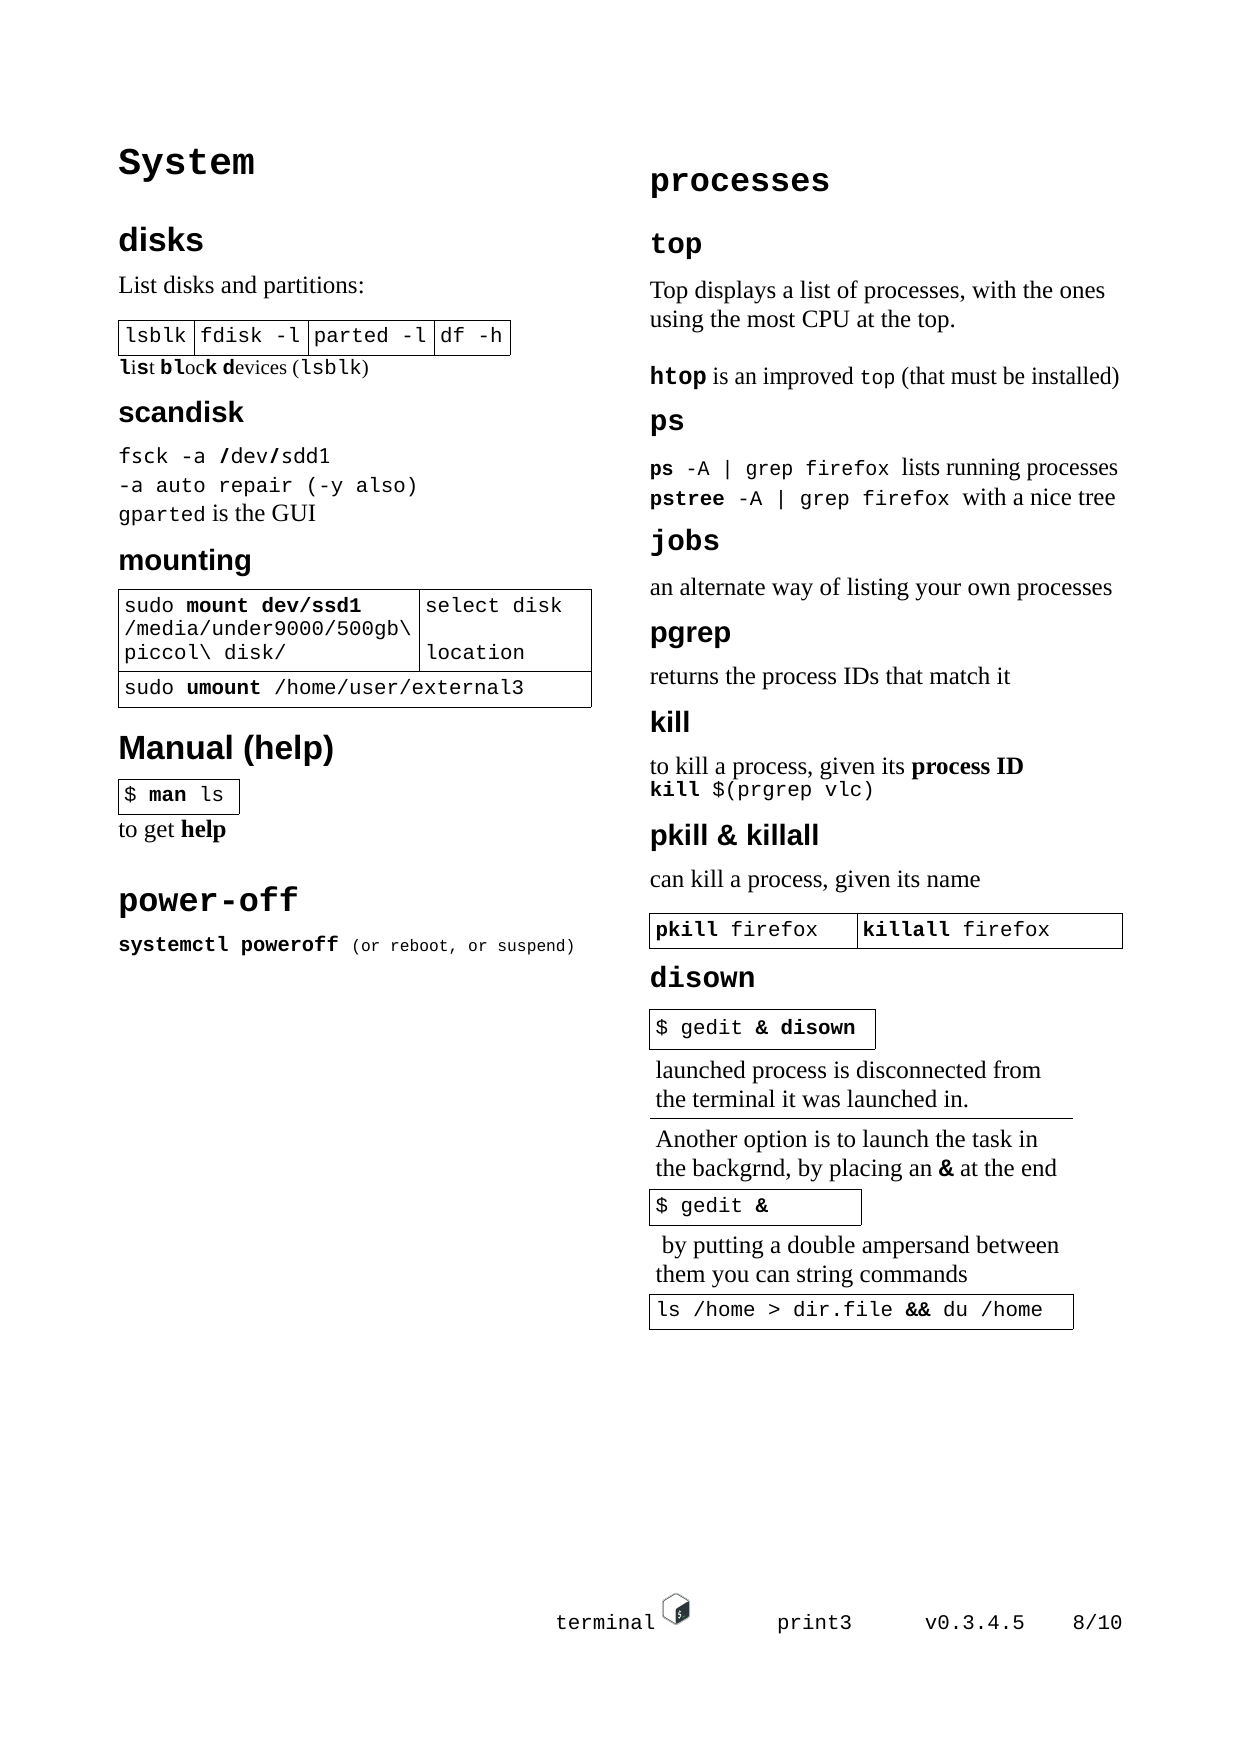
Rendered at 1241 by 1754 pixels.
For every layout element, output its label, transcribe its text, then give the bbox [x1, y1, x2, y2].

table_cell ls /home > dir.file && du /home [650, 1295, 1073, 1329]
table_cell [862, 1189, 1073, 1224]
table_header fdisk -l [195, 321, 308, 355]
table_header [876, 1009, 1073, 1049]
text -a auto repair (-y also) [118, 470, 591, 498]
table_header sudo mount dev/ssd1 /media/under9000/500gb\ piccol\ disk/ [119, 590, 419, 671]
subtitle pgrep [649, 615, 1122, 649]
text list block devices (lsblk) [118, 355, 591, 381]
text can kill a process, given its name [649, 864, 1122, 893]
subtitle power-off [118, 884, 591, 922]
text fsck -a /dev/sdd1 [118, 441, 591, 470]
table_cell Another option is to launch the task in the backgrnd, by placing an & at the end [650, 1119, 1073, 1189]
picture [655, 1588, 697, 1630]
text ps -A | grep firefox lists running processes [649, 452, 1122, 482]
text Top displays a list of processes, with the ones using the most CPU at the top. [649, 275, 1122, 332]
subtitle Manual (help) [118, 727, 591, 766]
subtitle jobs [649, 526, 1122, 559]
subtitle processes [649, 164, 1122, 202]
text to get help [118, 814, 591, 843]
subtitle pkill & killall [649, 818, 1122, 851]
subtitle scandisk [118, 395, 591, 429]
text kill $(prgrep vlc) [649, 779, 1122, 803]
table_header killall firefox [858, 914, 1122, 948]
table_cell $ gedit & [650, 1190, 861, 1224]
table_header $ gedit & disown [650, 1010, 875, 1049]
text an alternate way of listing your own processes [649, 572, 1122, 600]
text gparted is the GUI [118, 498, 591, 528]
text systemctl poweroff (or reboot, or suspend) [118, 934, 591, 958]
table_cell by putting a double ampersand between them you can string commands [650, 1225, 1073, 1293]
table_header df -h [435, 321, 510, 355]
subtitle disks [118, 219, 591, 258]
table_header lsblk [119, 321, 194, 355]
subtitle mounting [118, 543, 591, 576]
table_header pkill firefox [650, 914, 857, 948]
table_cell launched process is disconnected from the terminal it was launched in. [650, 1049, 1073, 1118]
text to kill a process, given its process ID [649, 751, 1122, 779]
subtitle top [649, 229, 1122, 262]
subtitle ps [649, 406, 1122, 439]
table_header parted -l [309, 321, 434, 355]
text List disks and partitions: [118, 271, 591, 299]
text returns the process IDs that match it [649, 661, 1122, 690]
subtitle kill [649, 704, 1122, 738]
table_header $ man ls [119, 780, 239, 814]
text pstree -A | grep firefox with a nice tree [649, 482, 1122, 511]
table_cell sudo umount /home/user/external3 [119, 672, 591, 707]
subtitle System [118, 143, 591, 186]
text htop is an improved top (that must be installed) [649, 361, 1122, 392]
subtitle disown [649, 963, 1122, 996]
table_header select disk location [420, 590, 591, 671]
